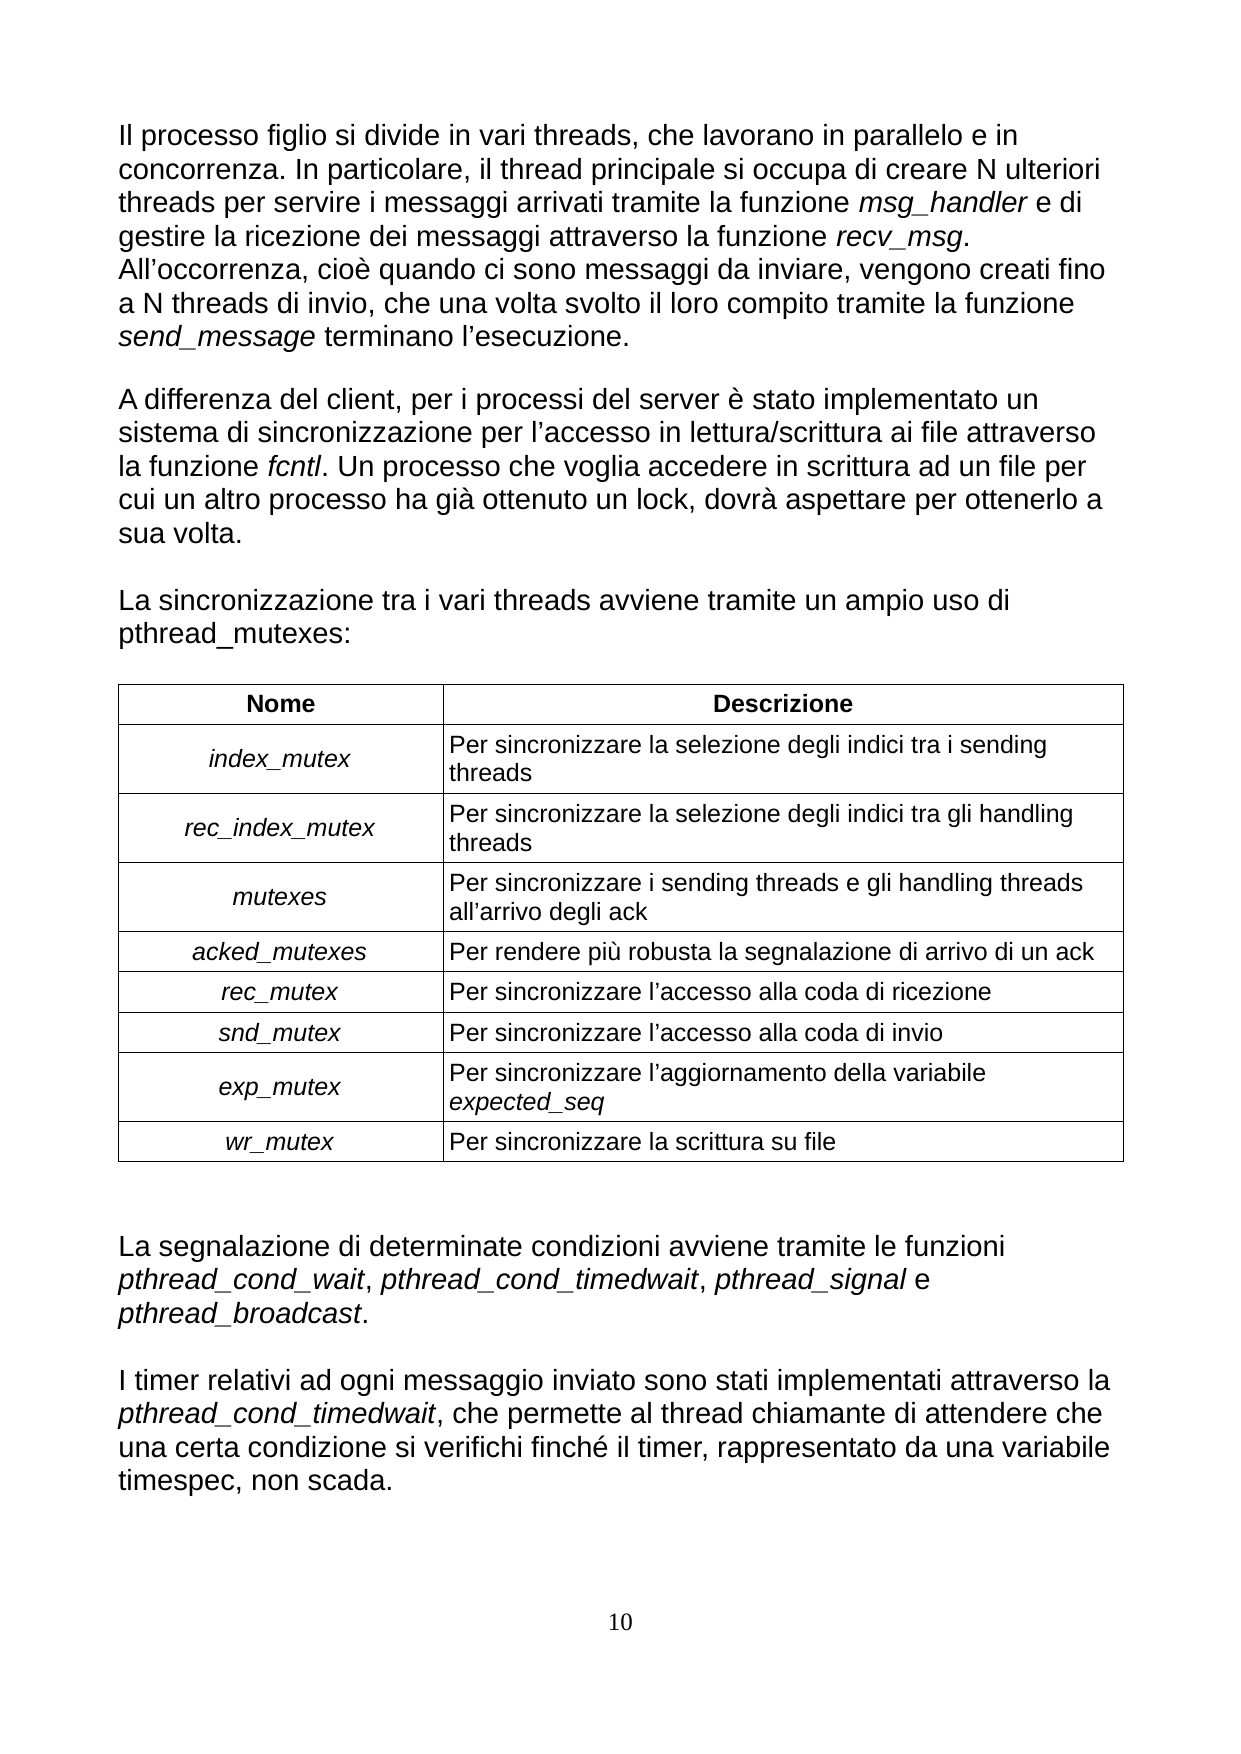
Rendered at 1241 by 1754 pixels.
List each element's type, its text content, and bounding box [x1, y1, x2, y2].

text I timer relativi ad ogni messaggio inviato sono stati implementati attraverso la pthread_cond_timedwait, che permette al thread chiamante di attendere che una certa condizione si verifichi finché il timer, rappresentato da una variabile timespec, non scada. [118, 1363, 1122, 1497]
table_header Nome [119, 685, 443, 724]
table_cell rec_mutex [119, 972, 443, 1012]
table_cell Per sincronizzare l’accesso alla coda di ricezione [444, 972, 1123, 1012]
table_cell Per sincronizzare la selezione degli indici tra i sending threads [444, 725, 1123, 793]
table_cell rec_index_mutex [119, 794, 443, 862]
table_cell snd_mutex [119, 1013, 443, 1052]
text La sincronizzazione tra i vari threads avviene tramite un ampio uso di pthread_mutexes: [118, 583, 1122, 650]
table_cell Per sincronizzare i sending threads e gli handling threads all’arrivo degli ack [444, 863, 1123, 931]
table_cell index_mutex [119, 725, 443, 793]
table_cell exp_mutex [119, 1053, 443, 1121]
table_cell Per sincronizzare l’accesso alla coda di invio [444, 1013, 1123, 1052]
text A differenza del client, per i processi del server è stato implementato un sistema di sincronizzazione per l’accesso in lettura/scrittura ai file attraverso la funzione fcntl. Un processo che voglia accedere in scrittura ad un file per cui un altro processo ha già ottenuto un lock, dovrà aspettare per ottenerlo a sua volta. [118, 382, 1122, 549]
text La segnalazione di determinate condizioni avviene tramite le funzioni pthread_cond_wait, pthread_cond_timedwait, pthread_signal e pthread_broadcast. [118, 1228, 1122, 1329]
table_cell Per sincronizzare la scrittura su file [444, 1122, 1123, 1161]
table_cell Per sincronizzare la selezione degli indici tra gli handling threads [444, 794, 1123, 862]
table_header Descrizione [444, 685, 1123, 724]
table_cell wr_mutex [119, 1122, 443, 1161]
text Il processo figlio si divide in vari threads, che lavorano in parallelo e in concorrenza. In particolare, il thread principale si occupa di creare N ulteriori threads per servire i messaggi arrivati tramite la funzione msg_handler e di gestire la ricezione dei messaggi attraverso la funzione recv_msg. All’occorrenza, cioè quando ci sono messaggi da inviare, vengono creati fino a N threads di invio, che una volta svolto il loro compito tramite la funzione send_message terminano l’esecuzione. [118, 118, 1122, 353]
table_cell acked_mutexes [119, 932, 443, 971]
table_cell mutexes [119, 863, 443, 931]
table_cell Per rendere più robusta la segnalazione di arrivo di un ack [444, 932, 1123, 971]
table_cell Per sincronizzare l’aggiornamento della variabile expected_seq [444, 1053, 1123, 1121]
